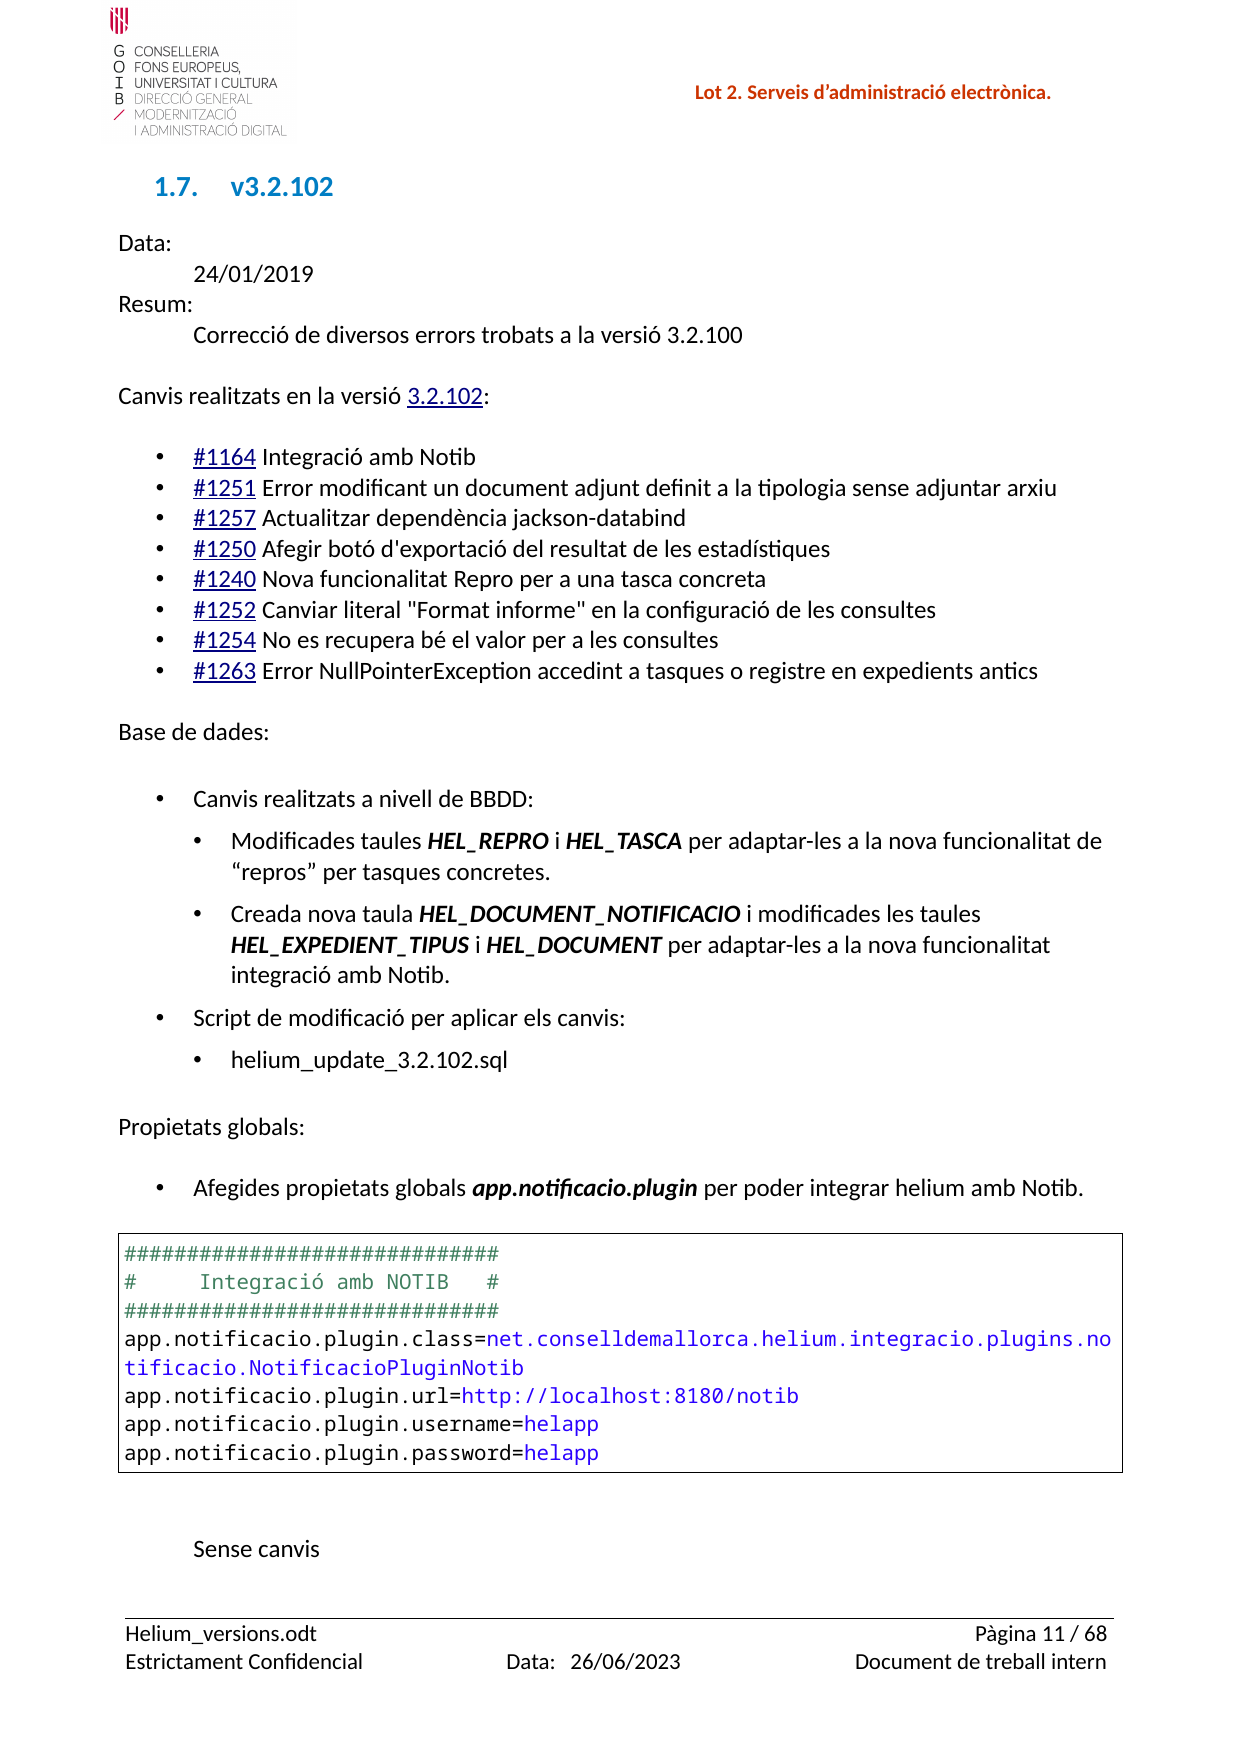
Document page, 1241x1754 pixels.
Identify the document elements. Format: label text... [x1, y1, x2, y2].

list #1257 Actualitzar dependència jackson-databind [156, 502, 1122, 533]
text Sense canvis [118, 1533, 1122, 1564]
list #1250 Afegir botó d'exportació del resultat de les estadístiques [156, 533, 1122, 563]
list Script de modificació per aplicar els canvis: [156, 1002, 1122, 1032]
text 24/01/2019 [118, 258, 1122, 289]
text Data: [118, 228, 1122, 258]
list #1164 Integració amb Notib [156, 441, 1122, 472]
text Propietats globals: [118, 1111, 1122, 1142]
text Canvis realitzats en la versió 3.2.102: [118, 380, 1122, 411]
list #1252 Canviar literal "Format informe" en la configuració de les consultes [156, 594, 1122, 624]
table_header ############################## # Integració amb NOTIB # ############################## app.notificacio.plugin.class=net.conselldemallorca.helium.integracio.plugins.notificacio.NotificacioPluginNotib app.notificacio.plugin.url=http://localhost:8180/notib app.notificacio.plugin.username=helapp app.notificacio.plugin.password=helapp [119, 1234, 1122, 1472]
list Afegides propietats globals app.notificacio.plugin per poder integrar helium amb Notib. [156, 1172, 1122, 1203]
text Base de dades: [118, 716, 1122, 746]
list #1240 Nova funcionalitat Repro per a una tasca concreta [156, 563, 1122, 594]
list #1263 Error NullPointerException accedint a tasques o registre en expedients antics [156, 655, 1122, 685]
list Canvis realitzats a nivell de BBDD: [156, 783, 1122, 813]
list Modificades taules HEL_REPRO i HEL_TASCA per adaptar-les a la nova funcionalitat de “repros” per tasques concretes. [193, 825, 1122, 886]
text Correcció de diversos errors trobats a la versió 3.2.100 [118, 319, 1122, 350]
picture [100, 0, 297, 144]
list #1254 No es recupera bé el valor per a les consultes [156, 624, 1122, 655]
list helium_update_3.2.102.sql [193, 1044, 1122, 1074]
list Creada nova taula HEL_DOCUMENT_NOTIFICACIO i modificades les taules HEL_EXPEDIENT_TIPUS i HEL_DOCUMENT per adaptar-les a la nova funcionalitat integració amb Notib. [193, 898, 1122, 990]
text Resum: [118, 289, 1122, 319]
list #1251 Error modificant un document adjunt definit a la tipologia sense adjuntar arxiu [156, 472, 1122, 502]
subtitle v3.2.102 [153, 168, 1122, 204]
